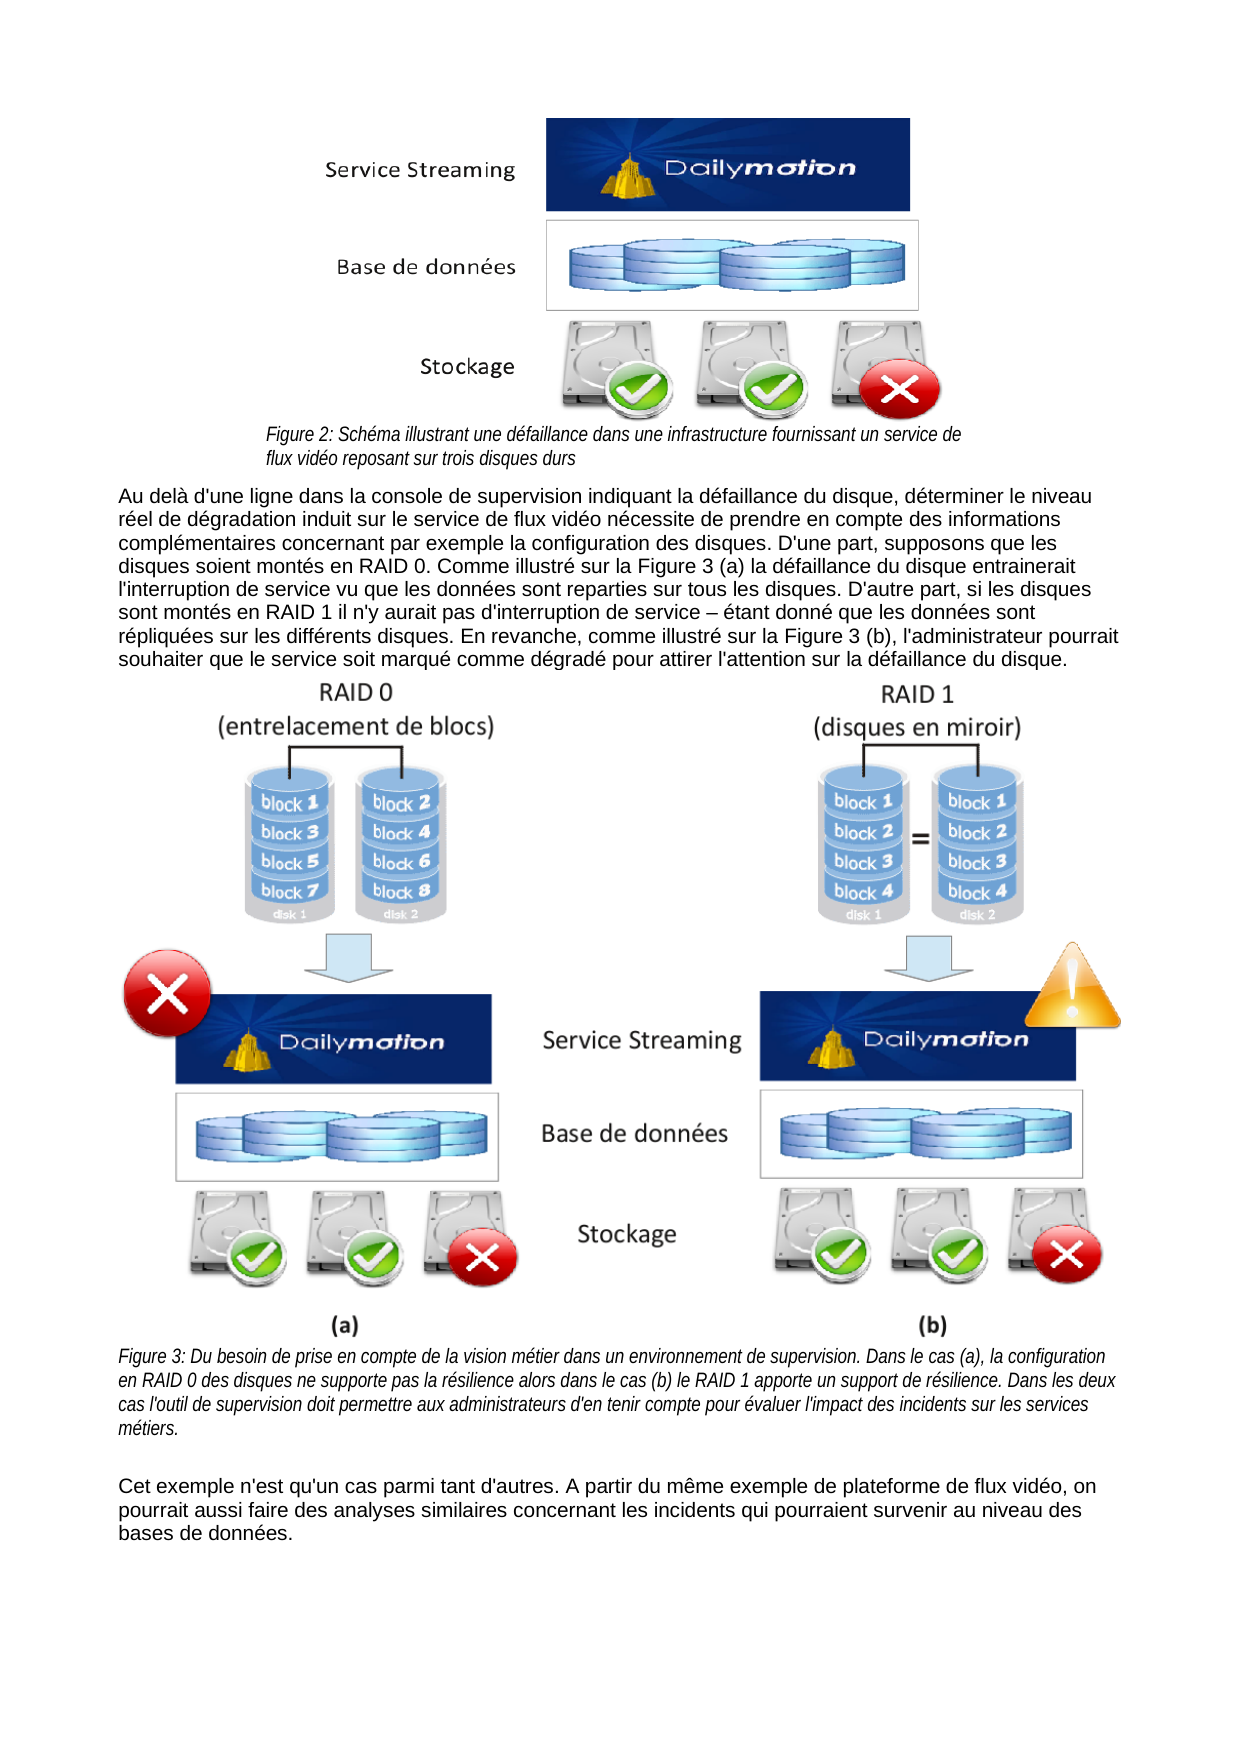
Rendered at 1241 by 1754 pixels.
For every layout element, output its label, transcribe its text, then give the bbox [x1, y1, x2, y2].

picture [296, 118, 944, 423]
text Cet exemple n'est qu'un cas parmi tant d'autres. A partir du même exemple de plateforme de flux vidéo, on pourrait aussi faire des analyses similaires concernant les incidents qui pourraient survenir au niveau des bases de données. [118, 1475, 1122, 1545]
picture [118, 670, 1122, 1345]
text Figure 3: Du besoin de prise en compte de la vision métier dans un environnement de supervision. Dans le cas (a), la configuration en RAID 0 des disques ne supporte pas la résilience alors dans le cas (b) le RAID 1 apporte un support de résilience. Dans les deux cas l'outil de supervision doit permettre aux administrateurs d'en tenir compte pour évaluer l'impact des incidents sur les services métiers. [118, 1345, 1122, 1440]
text Au delà d'une ligne dans la console de supervision indiquant la défaillance du disque, déterminer le niveau réel de dégradation induit sur le service de flux vidéo nécessite de prendre en compte des informations complémentaires concernant par exemple la configuration des disques. D'une part, supposons que les disques soient montés en RAID 0. Comme illustré sur la Figure 3 (a) la défaillance du disque entrainerait l'interruption de service vu que les données sont reparties sur tous les disques. D'autre part, si les disques sont montés en RAID 1 il n'y aurait pas d'interruption de service – étant donné que les données sont répliquées sur les différents disques. En revanche, comme illustré sur la Figure 3 (b), l'administrateur pourrait souhaiter que le service soit marqué comme dégradé pour attirer l'attention sur la défaillance du disque. [118, 118, 1122, 670]
text Figure 2: Schéma illustrant une défaillance dans une infrastructure fournissant un service de flux vidéo reposant sur trois disques durs [266, 118, 974, 470]
